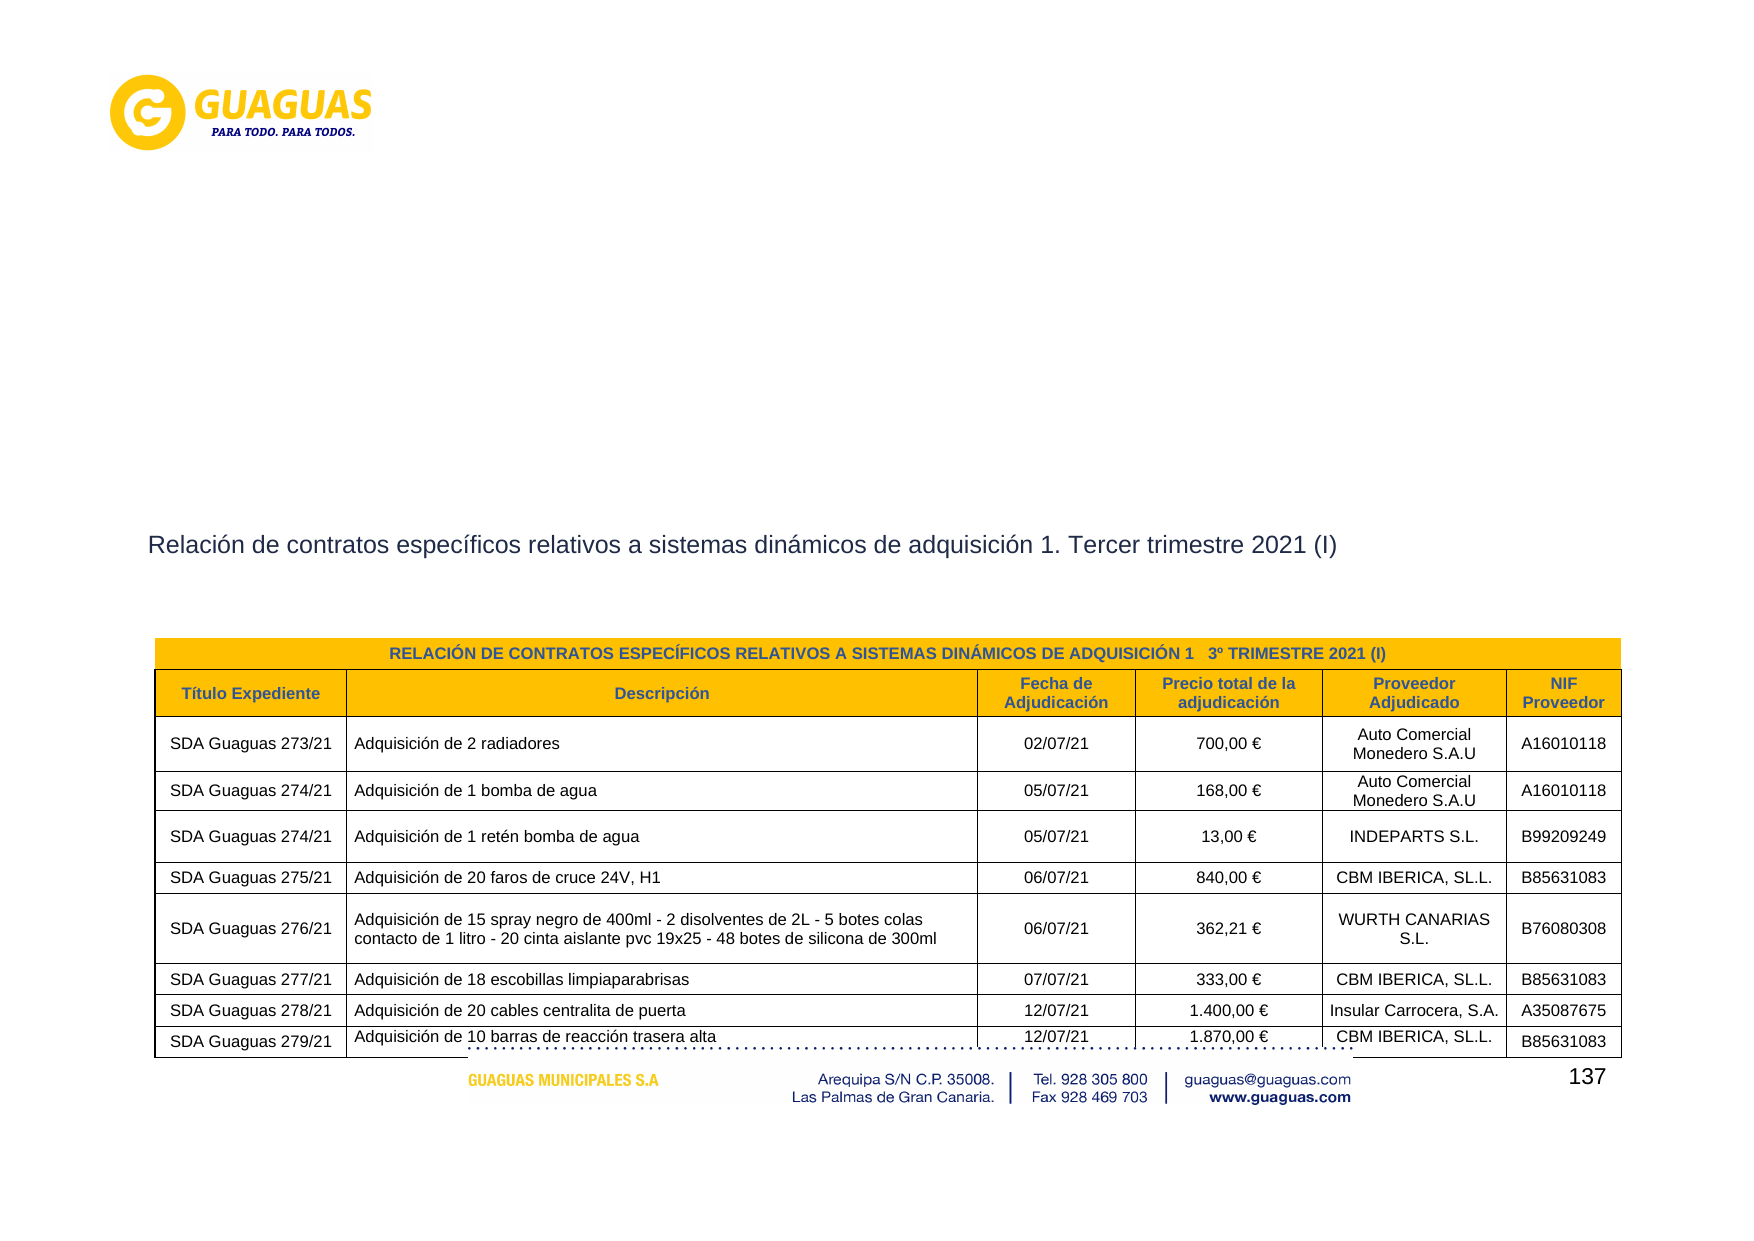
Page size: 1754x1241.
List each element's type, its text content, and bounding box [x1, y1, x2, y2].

table_cell B76080308 [1507, 894, 1621, 963]
table_cell Adquisición de 20 faros de cruce 24V, H1 [347, 863, 977, 893]
table_cell Auto Comercial Monedero S.A.U [1323, 717, 1506, 771]
table_cell SDA Guaguas 275/21 [156, 863, 346, 893]
table_header RELACIÓN DE CONTRATOS ESPECÍFICOS RELATIVOS A SISTEMAS DINÁMICOS DE ADQUISICIÓN 1 3º TRIMESTRE 2021 (I) [155, 638, 1621, 669]
table_cell 700,00 € [1136, 717, 1322, 771]
table_cell SDA Guaguas 279/21 [156, 1027, 346, 1057]
table_cell Adquisición de 10 barras de reacción trasera alta [347, 1027, 977, 1057]
table_cell 07/07/21 [978, 964, 1135, 994]
table_cell Adquisición de 18 escobillas limpiaparabrisas [347, 964, 977, 994]
table_cell Adquisición de 1 bomba de agua [347, 772, 977, 810]
table_cell 168,00 € [1136, 772, 1322, 810]
table_cell SDA Guaguas 274/21 [156, 811, 346, 862]
table_cell 1.400,00 € [1136, 995, 1322, 1026]
table_cell A16010118 [1507, 717, 1621, 771]
table_cell CBM IBERICA, SL.L. [1323, 964, 1506, 994]
table_cell Insular Carrocera, S.A. [1323, 995, 1506, 1026]
table_cell 13,00 € [1136, 811, 1322, 862]
table_cell SDA Guaguas 278/21 [156, 995, 346, 1026]
table_cell Adquisición de 2 radiadores [347, 717, 977, 771]
table_cell 362,21 € [1136, 894, 1322, 963]
table_cell 1.870,00 € [1136, 1027, 1322, 1047]
table_cell 02/07/21 [978, 717, 1135, 771]
text Relación de contratos específicos relativos a sistemas dinámicos de adquisición 1. Tercer trimestre 2021 (I) [148, 530, 1606, 558]
table_cell Fecha de Adjudicación [978, 670, 1135, 716]
table_cell 12/07/21 [978, 995, 1135, 1026]
table_cell 05/07/21 [978, 811, 1135, 862]
table_cell CBM IBERICA, SL.L. [1323, 863, 1506, 893]
table_cell 06/07/21 [978, 894, 1135, 963]
table_cell Precio total de la adjudicación [1136, 670, 1322, 716]
table_cell SDA Guaguas 274/21 [156, 772, 346, 810]
table_cell Adquisición de 20 cables centralita de puerta [347, 995, 977, 1026]
table_cell B85631083 [1507, 964, 1621, 994]
table_cell WURTH CANARIAS S.L. [1323, 894, 1506, 963]
table_cell INDEPARTS S.L. [1323, 811, 1506, 862]
table_cell Adquisición de 15 spray negro de 400ml - 2 disolventes de 2L - 5 botes colas contacto de 1 litro - 20 cinta aislante pvc 19x25 - 48 botes de silicona de 300ml [347, 894, 977, 963]
table_cell 333,00 € [1136, 964, 1322, 994]
table_cell NIF Proveedor [1507, 670, 1621, 716]
table_cell B85631083 [1507, 863, 1621, 893]
table_cell SDA Guaguas 277/21 [156, 964, 346, 994]
table_cell Título Expediente [156, 670, 346, 716]
table_cell Auto Comercial Monedero S.A.U [1323, 772, 1506, 810]
table_cell B85631083 [1507, 1027, 1621, 1057]
table_cell A16010118 [1507, 772, 1621, 810]
table_cell A35087675 [1507, 995, 1621, 1026]
table_cell B99209249 [1507, 811, 1621, 862]
table_cell CBM IBERICA, SL.L. [1323, 1027, 1506, 1057]
table_cell Proveedor Adjudicado [1323, 670, 1506, 716]
table_cell Adquisición de 1 retén bomba de agua [347, 811, 977, 862]
table_cell 06/07/21 [978, 863, 1135, 893]
table_cell SDA Guaguas 273/21 [156, 717, 346, 771]
table_cell 05/07/21 [978, 772, 1135, 810]
table_cell SDA Guaguas 276/21 [156, 894, 346, 963]
table_cell 12/07/21 [978, 1027, 1135, 1047]
table_cell Descripción [347, 670, 977, 716]
table_cell 840,00 € [1136, 863, 1322, 893]
